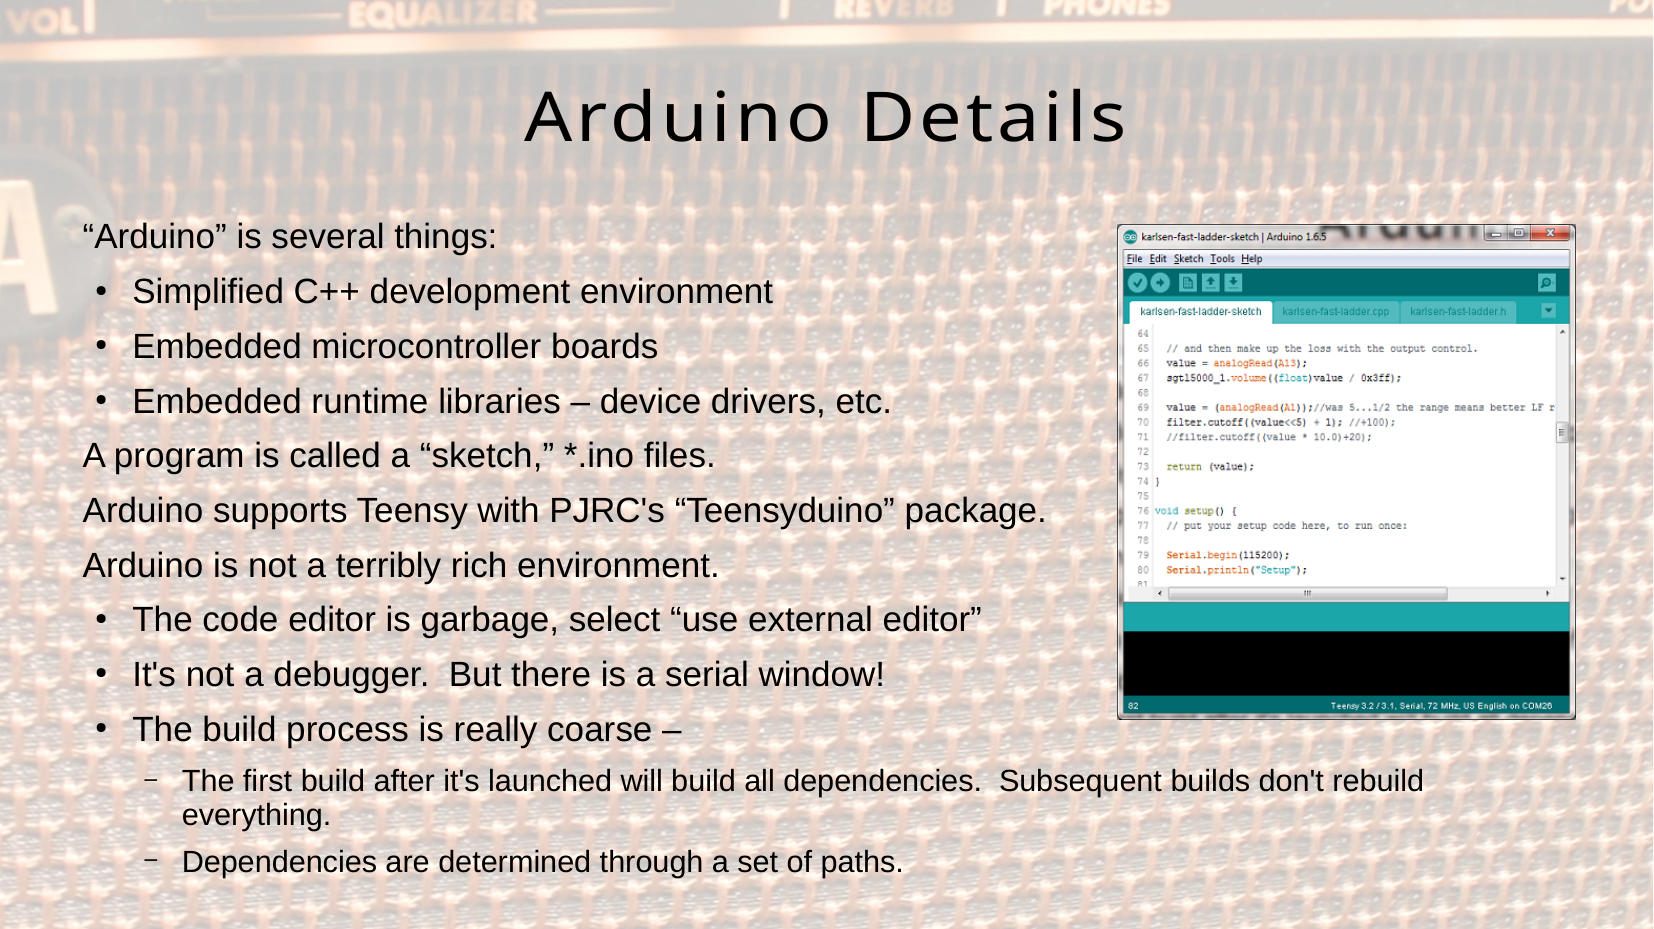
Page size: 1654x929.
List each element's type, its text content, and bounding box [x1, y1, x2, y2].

picture [0, 0, 1654, 929]
list “Arduino” is several things: Simplified C++ development environment Embedded microcontroller boards Embedded runtime libraries – device drivers, etc. A program is called a “sketch,” *.ino files. Arduino supports Teensy with PJRC's “Teensyduino” package. Arduino is not a terribly rich environment. The code editor is garbage, select “use external editor” It's not a debugger. But there is a serial window! The build process is really coarse – The first build after it's launched will build all dependencies. Subsequent builds don't rebuild everything. Dependencies are determined through a set of paths. [82, 217, 1571, 886]
title Arduino Details [82, 36, 1571, 192]
